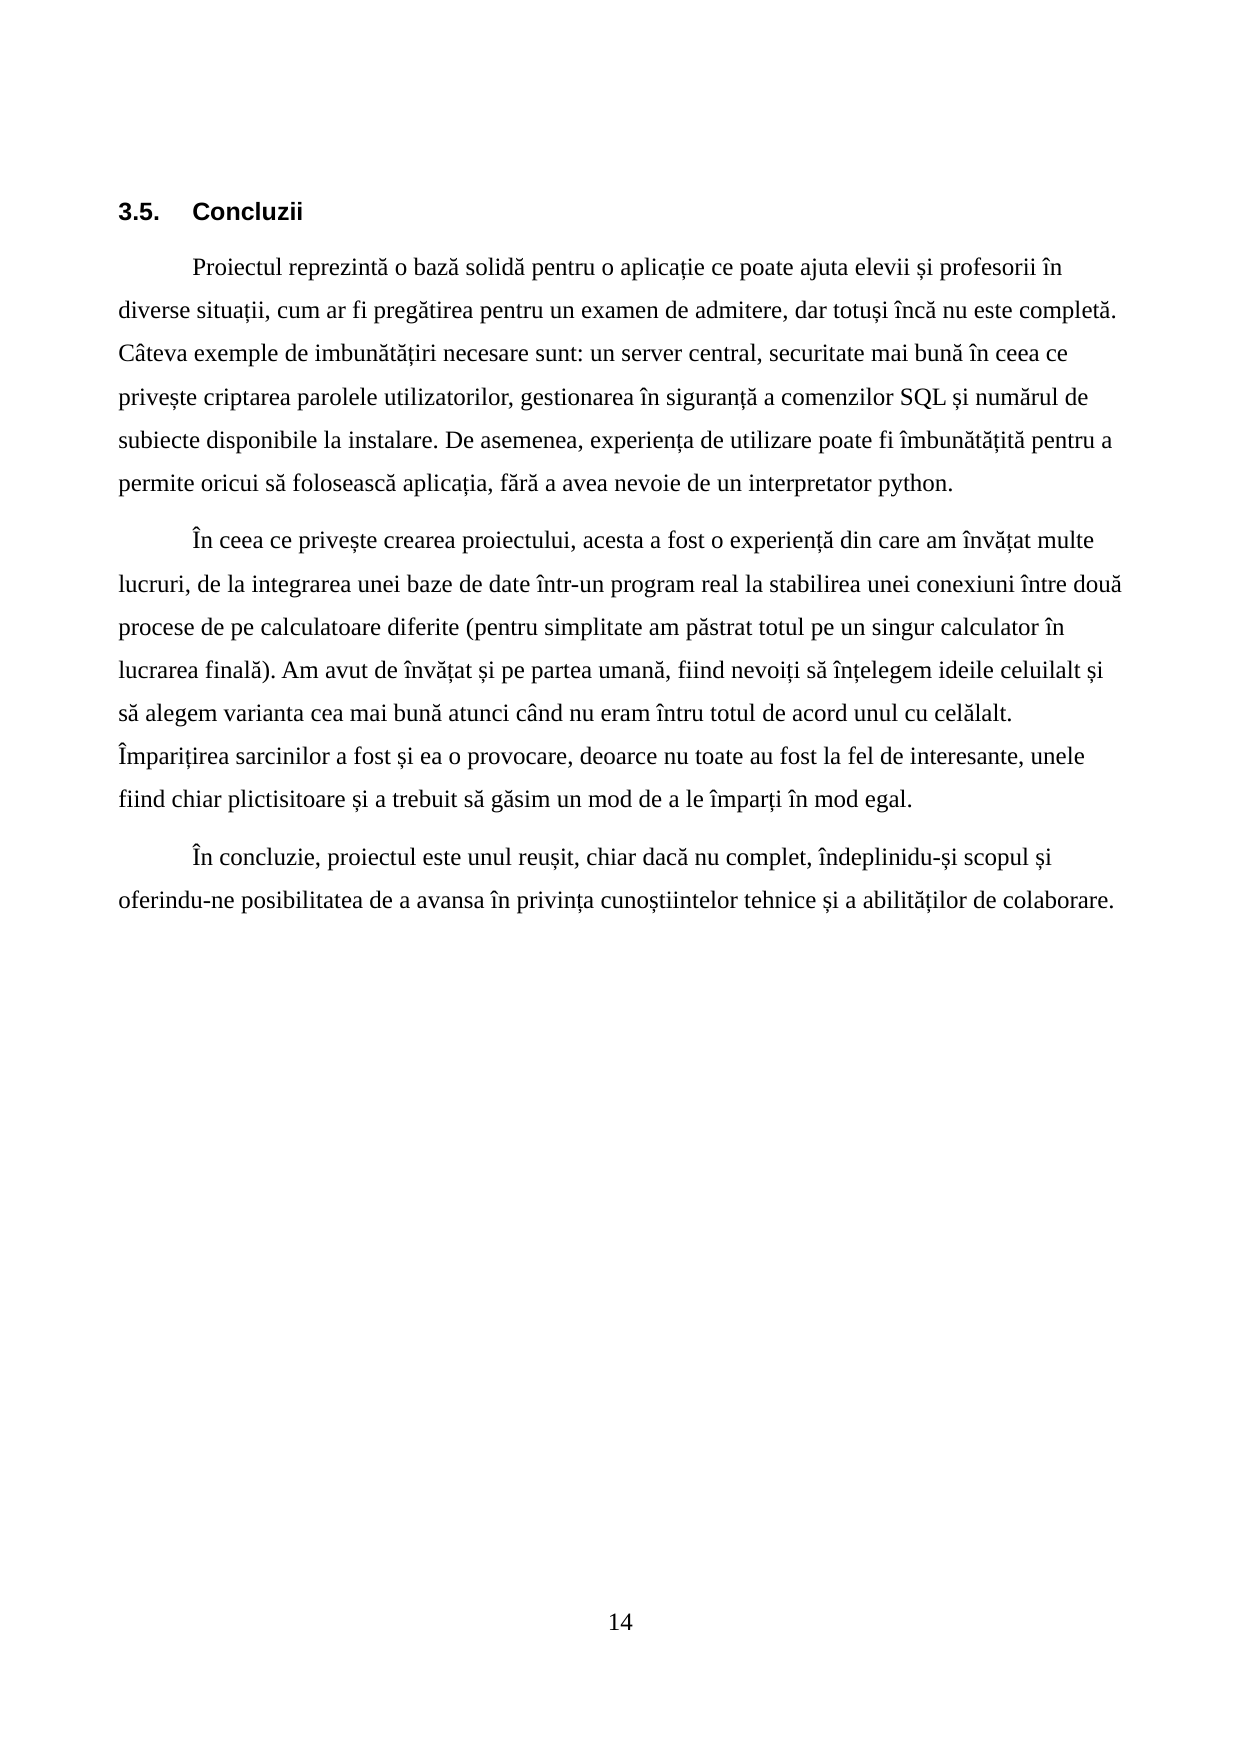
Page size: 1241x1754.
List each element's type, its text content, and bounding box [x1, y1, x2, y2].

text În ceea ce privește crearea proiectului, acesta a fost o experiență din care am învățat multe lucruri, de la integrarea unei baze de date într-un program real la stabilirea unei conexiuni între două procese de pe calculatoare diferite (pentru simplitate am păstrat totul pe un singur calculator în lucrarea finală). Am avut de învățat și pe partea umană, fiind nevoiți să înțelegem ideile celuilalt și să alegem varianta cea mai bună atunci când nu eram întru totul de acord unul cu celălalt. Împarițirea sarcinilor a fost și ea o provocare, deoarce nu toate au fost la fel de interesante, unele fiind chiar plictisitoare și a trebuit să găsim un mod de a le împarți în mod egal. [118, 526, 1122, 813]
subtitle Concluzii [118, 197, 1122, 225]
text Proiectul reprezintă o bază solidă pentru o aplicație ce poate ajuta elevii și profesorii în diverse situații, cum ar fi pregătirea pentru un examen de admitere, dar totuși încă nu este completă. Câteva exemple de imbunătățiri necesare sunt: un server central, securitate mai bună în ceea ce privește criptarea parolele utilizatorilor, gestionarea în siguranță a comenzilor SQL și numărul de subiecte disponibile la instalare. De asemenea, experiența de utilizare poate fi îmbunătățită pentru a permite oricui să folosească aplicația, fără a avea nevoie de un interpretator python. [118, 252, 1122, 497]
text În concluzie, proiectul este unul reușit, chiar dacă nu complet, îndeplinidu-și scopul și oferindu-ne posibilitatea de a avansa în privința cunoștiintelor tehnice și a abilităților de colaborare. [118, 842, 1122, 914]
